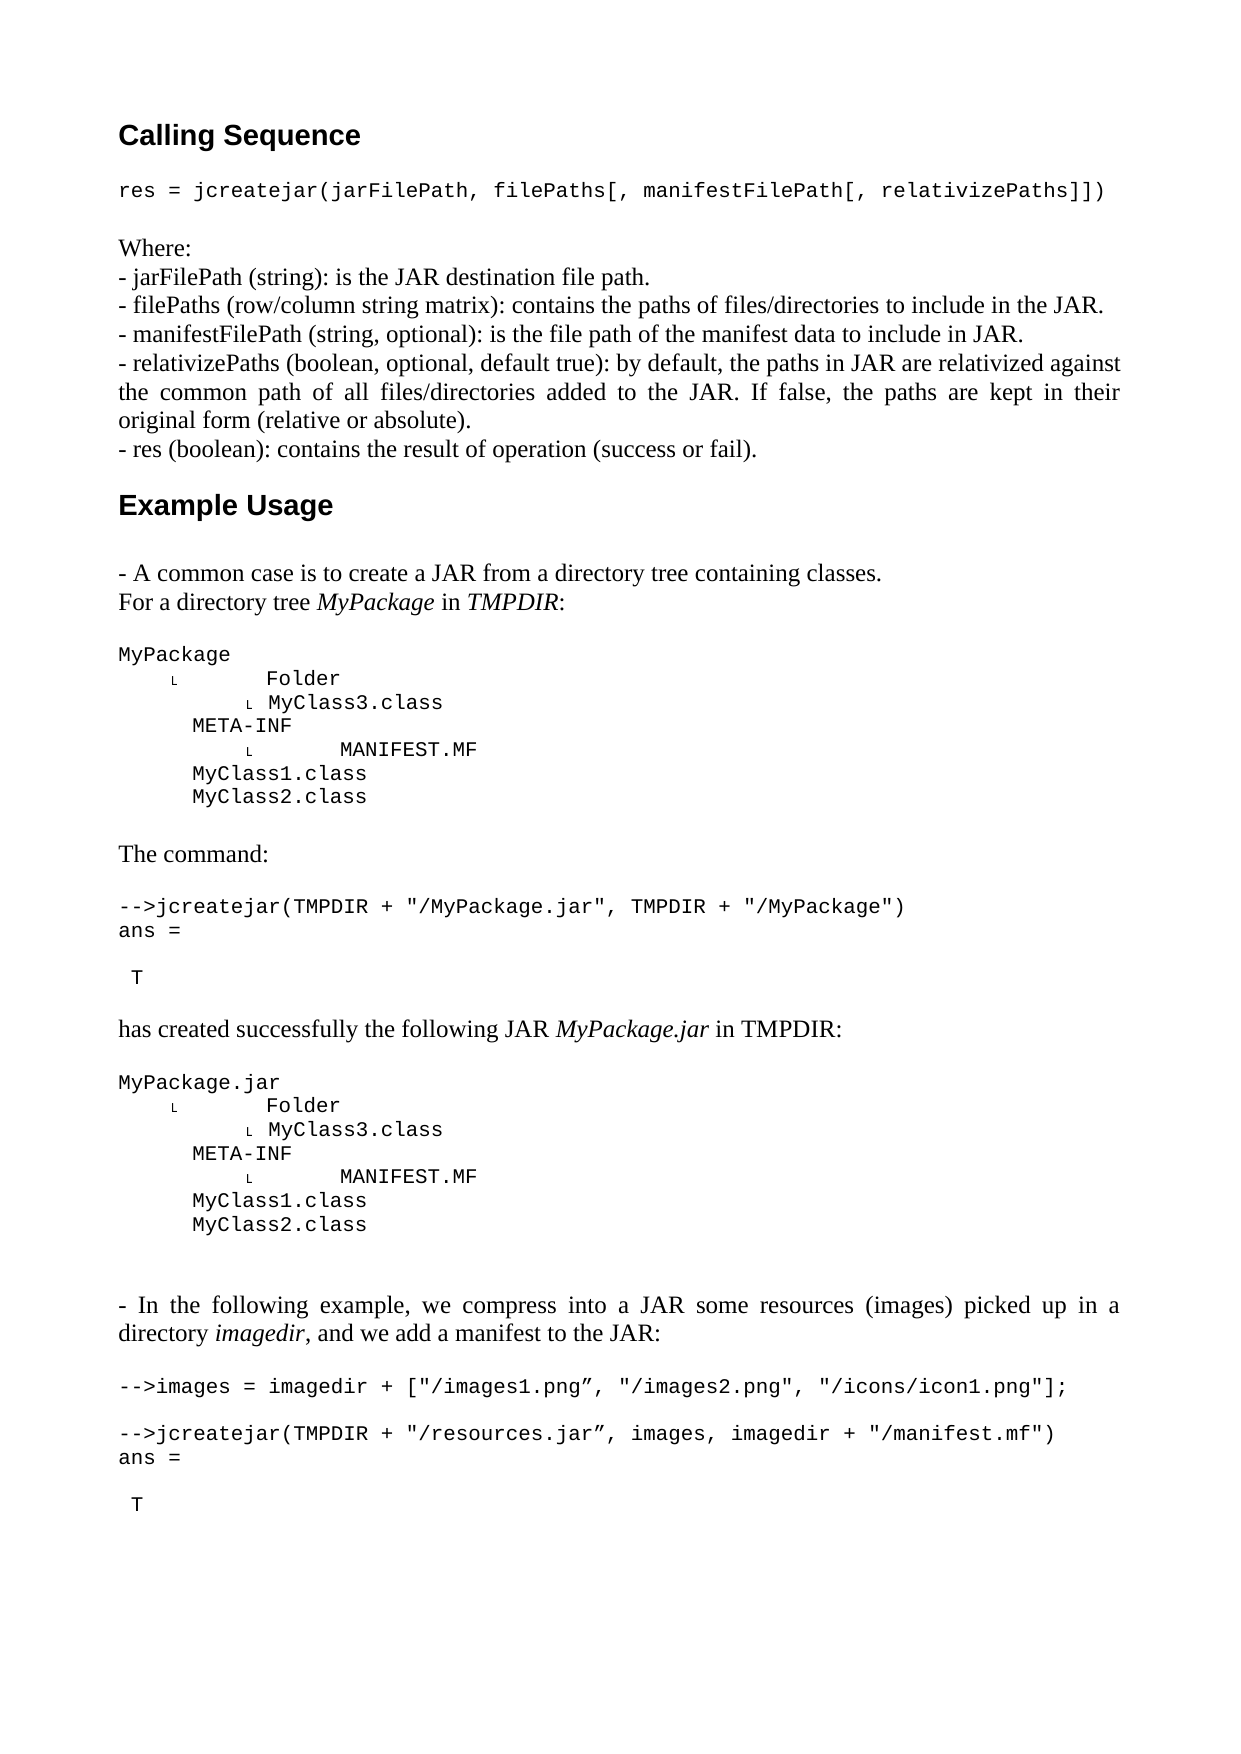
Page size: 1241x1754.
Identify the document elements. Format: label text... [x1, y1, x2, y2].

text Where: [118, 233, 1122, 262]
text T [118, 1494, 1122, 1518]
text ˪ MyClass3.class [118, 692, 1122, 715]
text Calling Sequence [118, 118, 1122, 152]
text META-INF [118, 715, 1122, 739]
text MyClass2.class [118, 786, 1122, 810]
text - res (boolean): contains the result of operation (success or fail). [118, 434, 1122, 463]
text The command: [118, 839, 1122, 867]
text - A common case is to create a JAR from a directory tree containing classes. [118, 558, 1122, 587]
text ans = [118, 1447, 1122, 1471]
text T [118, 967, 1122, 991]
text has created successfully the following JAR MyPackage.jar in TMPDIR: [118, 1014, 1122, 1043]
text - manifestFilePath (string, optional): is the file path of the manifest data to include in JAR. [118, 319, 1122, 348]
text ans = [118, 920, 1122, 943]
text For a directory tree MyPackage in TMPDIR: [118, 587, 1122, 616]
text ˪ Folder [118, 1096, 1122, 1119]
text - filePaths (row/column string matrix): contains the paths of files/directories to include in the JAR. [118, 290, 1122, 319]
text MyPackage.jar [118, 1072, 1122, 1096]
text - relativizePaths (boolean, optional, default true): by default, the paths in JAR are relativized against the common path of all files/directories added to the JAR. If false, the paths are kept in their original form (relative or absolute). [118, 348, 1122, 434]
text - In the following example, we compress into a JAR some resources (images) picked up in a directory imagedir, and we add a manifest to the JAR: [118, 1290, 1122, 1347]
text -->jcreatejar(TMPDIR + "/MyPackage.jar", TMPDIR + "/MyPackage") [118, 896, 1122, 920]
text ˪ Folder [118, 668, 1122, 692]
text MyClass2.class [118, 1214, 1122, 1237]
text -->jcreatejar(TMPDIR + "/resources.jar”, images, imagedir + "/manifest.mf") [118, 1423, 1122, 1447]
text MyClass1.class [118, 1190, 1122, 1214]
text res = jcreatejar(jarFilePath, filePaths[, manifestFilePath[, relativizePaths]]) [118, 180, 1122, 204]
text - jarFilePath (string): is the JAR destination file path. [118, 262, 1122, 290]
text MyPackage [118, 644, 1122, 668]
text ˪ MyClass3.class [118, 1119, 1122, 1143]
subtitle Example Usage [118, 488, 1122, 521]
text ˪ MANIFEST.MF [118, 739, 1122, 763]
text -->images = imagedir + ["/images1.png”, "/images2.png", "/icons/icon1.png"]; [118, 1376, 1122, 1400]
text ˪ MANIFEST.MF [118, 1166, 1122, 1190]
text META-INF [118, 1143, 1122, 1166]
text MyClass1.class [118, 763, 1122, 786]
